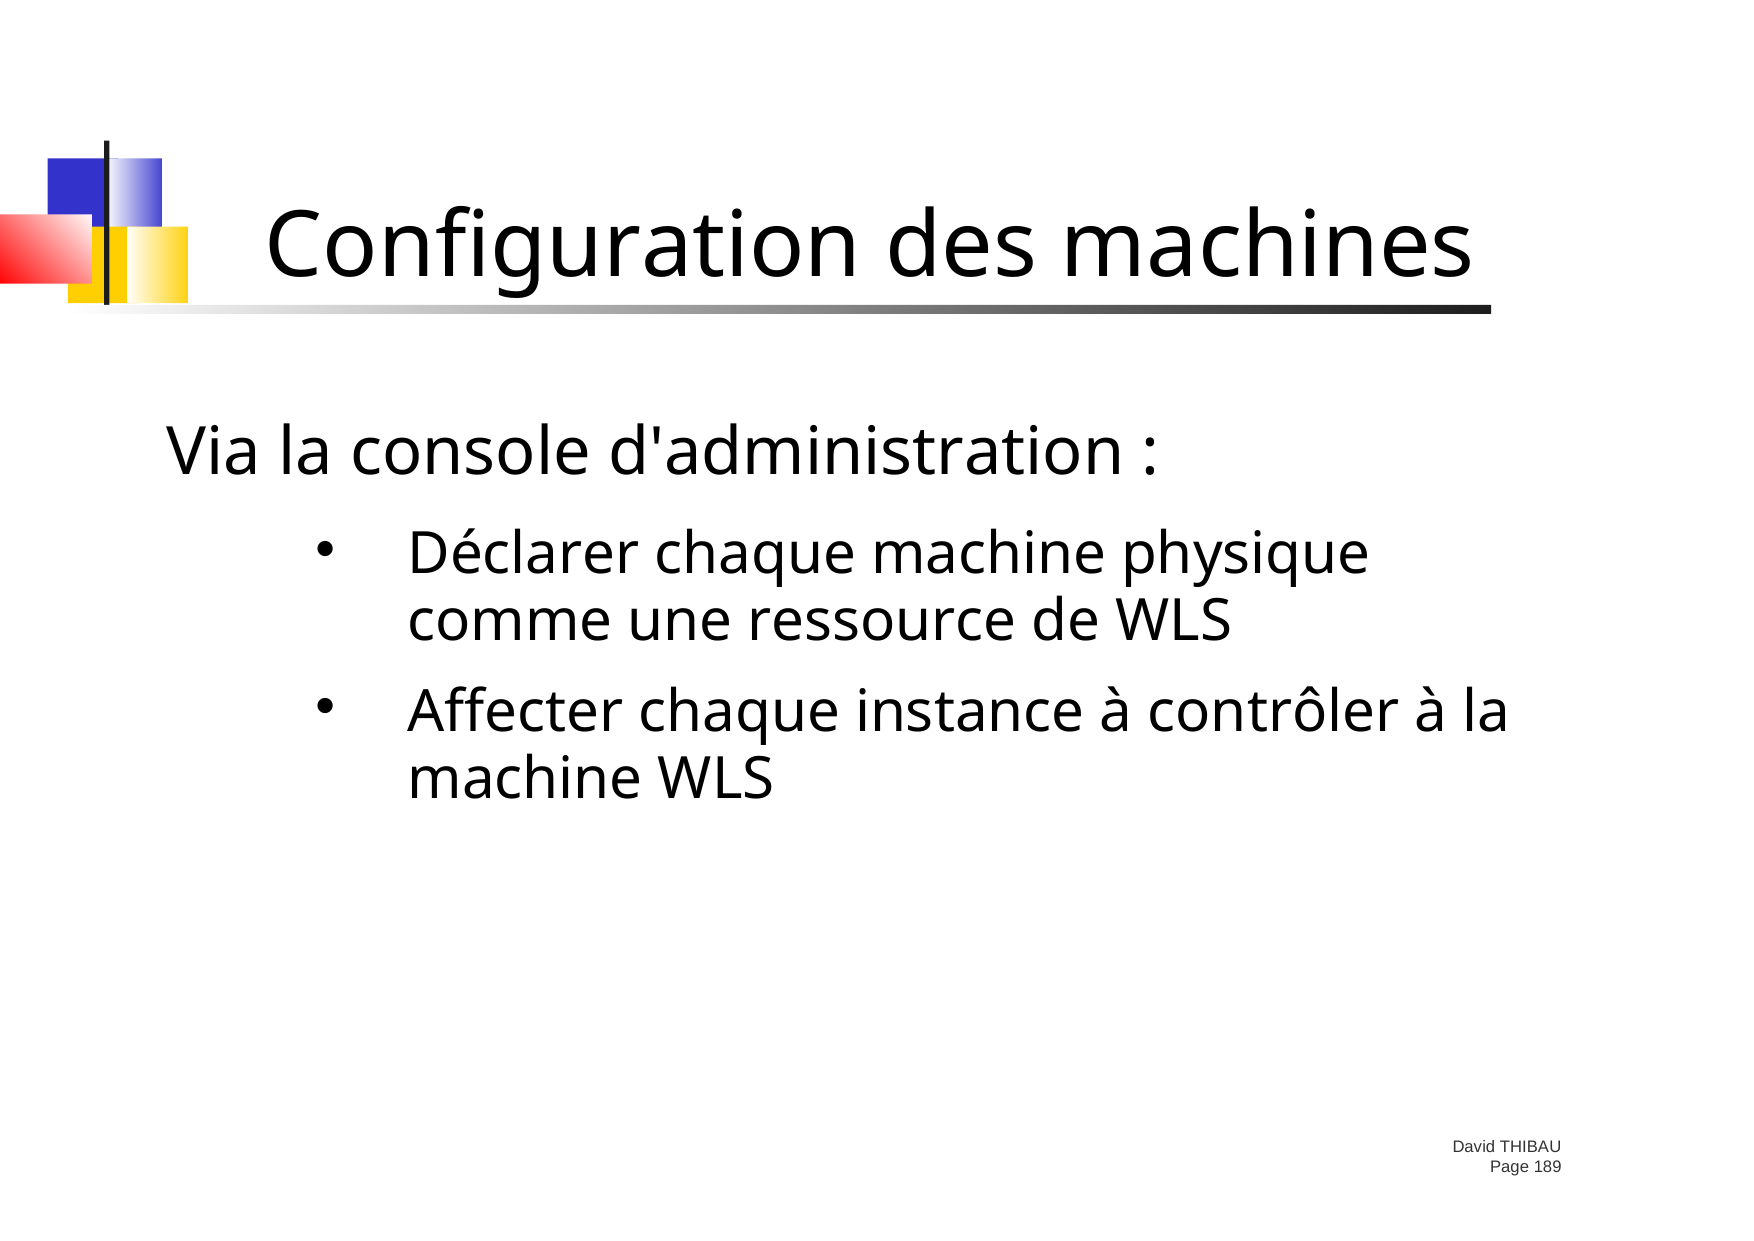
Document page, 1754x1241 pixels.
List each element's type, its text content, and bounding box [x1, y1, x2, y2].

list Via la console d'administration : Déclarer chaque machine physique comme une ressource de WLS Affecter chaque instance à contrôler à la machine WLS [165, 413, 1549, 1107]
title Configuration des machines [179, 147, 1563, 344]
